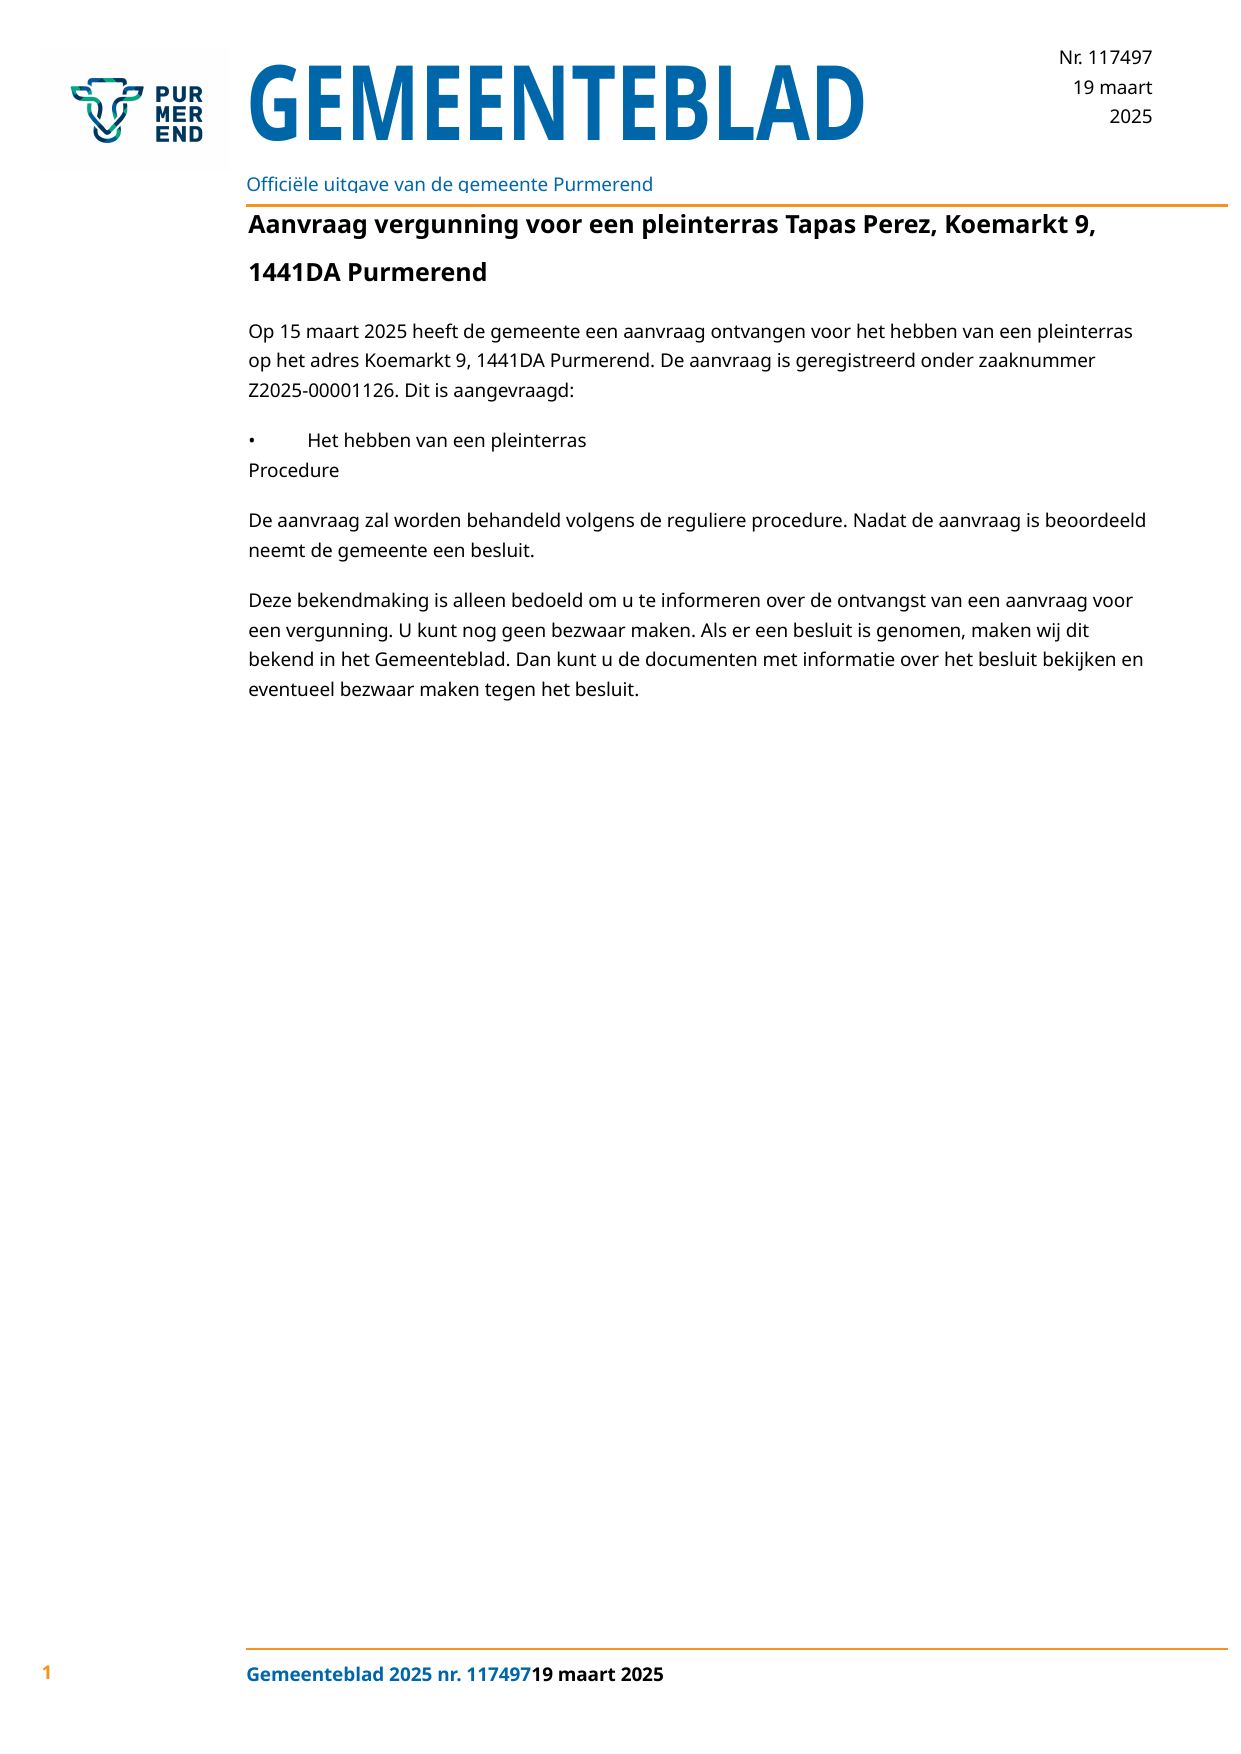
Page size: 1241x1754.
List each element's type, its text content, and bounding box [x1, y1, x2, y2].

text Deze bekendmaking is alleen bedoeld om u te informeren over de ontvangst van een aanvraag voor een vergunning. U kunt nog geen bezwaar maken. Als er een besluit is genomen, maken wij dit bekend in het Gemeenteblad. Dan kunt u de documenten met informatie over het besluit bekijken en eventueel bezwaar maken tegen het besluit. [248, 587, 1152, 702]
picture [41, 47, 231, 172]
text Aanvraag vergunning voor een pleinterras Tapas Perez, Koemarkt 9, 1441DA Purmerend [248, 207, 1152, 288]
text Op 15 maart 2025 heeft de gemeente een aanvraag ontvangen voor het hebben van een pleinterras op het adres Koemarkt 9, 1441DA Purmerend. De aanvraag is geregistreerd onder zaaknummer Z2025-00001126. Dit is aangevraagd: [248, 318, 1152, 403]
list Het hebben van een pleinterras [248, 427, 1152, 453]
text Procedure [248, 457, 1152, 483]
text De aanvraag zal worden behandeld volgens de reguliere procedure. Nadat de aanvraag is beoordeeld neemt de gemeente een besluit. [248, 507, 1152, 563]
